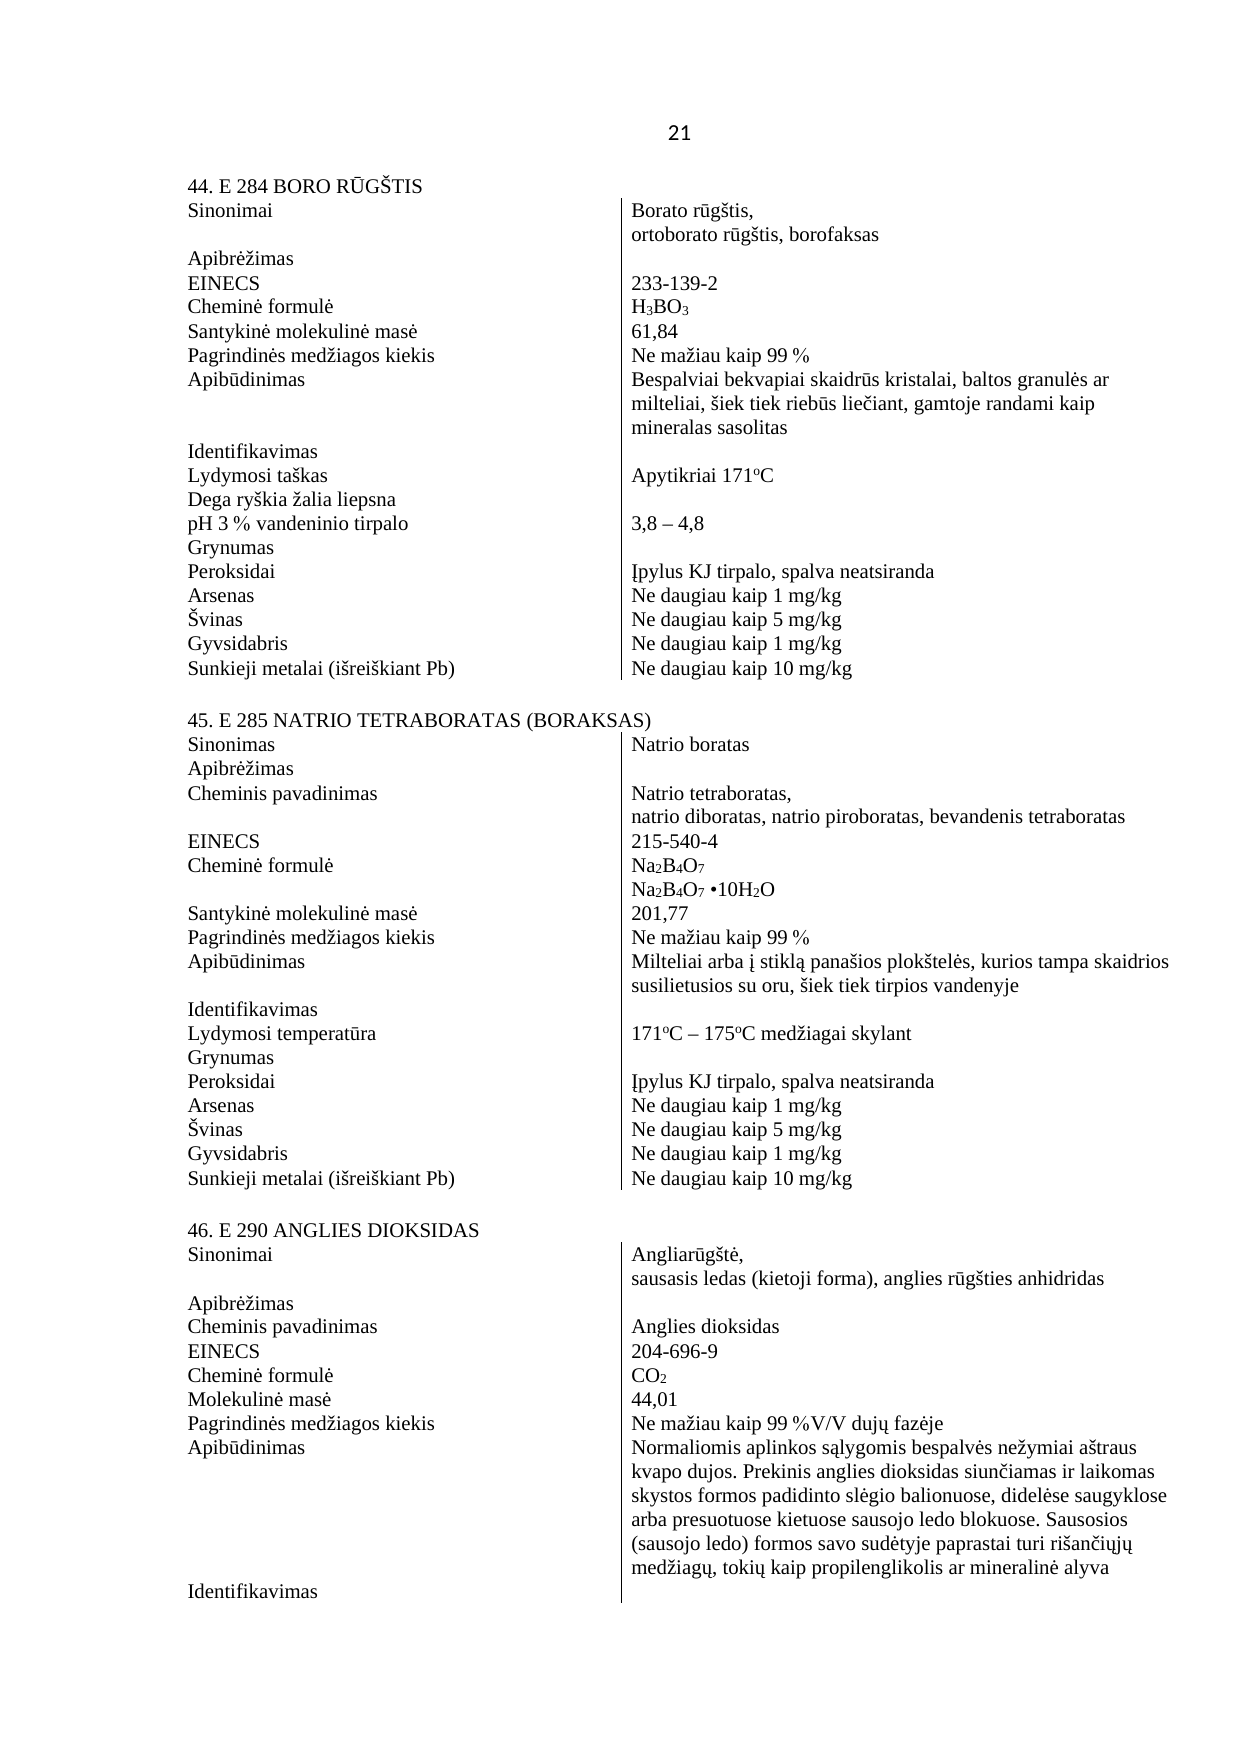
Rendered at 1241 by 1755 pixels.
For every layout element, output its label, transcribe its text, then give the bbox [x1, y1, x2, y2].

table_cell Cheminė formulė [177, 853, 621, 901]
table_cell H3BO3 [622, 295, 1181, 318]
table_cell Cheminis pavadinimas [177, 780, 621, 828]
table_cell Natrio tetraboratas, natrio diboratas, natrio piroboratas, bevandenis tetraboratas [622, 780, 1181, 828]
table_cell Dega ryškia žalia liepsna [177, 487, 621, 511]
table_cell Pagrindinės medžiagos kiekis [177, 343, 621, 367]
table_cell Apibrėžimas [177, 246, 621, 270]
table_cell Identifikavimas [177, 439, 621, 463]
table_cell Identifikavimas [177, 997, 621, 1021]
table_cell 3,8 – 4,8 [622, 511, 1181, 535]
table_cell [622, 535, 1181, 559]
table_cell Ne daugiau kaip 1 mg/kg [622, 1141, 1181, 1165]
table_header 46. E 290 ANGLIES DIOKSIDAS [177, 1218, 1181, 1242]
table_cell Lydymosi temperatūra [177, 1021, 621, 1045]
table_cell [622, 1579, 1181, 1603]
table_cell Įpylus KJ tirpalo, spalva neatsiranda [622, 1069, 1181, 1093]
table_cell Ne mažiau kaip 99  [622, 343, 1181, 367]
table_cell 233-139-2 [622, 270, 1181, 294]
table_cell CO2 [622, 1363, 1181, 1387]
table_cell 201,77 [622, 901, 1181, 925]
table_cell Švinas [177, 607, 621, 631]
table_cell Normaliomis aplinkos sąlygomis bespalvės nežymiai aštraus kvapo dujos. Prekinis anglies dioksidas siunčiamas ir laikomas skystos formos padidinto slėgio balionuose, didelėse saugyklose arba presuotuose kietuose sausojo ledo blokuose. Sausosios (sausojo ledo) formos savo sudėtyje paprastai turi rišančiųjų medžiagų, tokių kaip propilenglikolis ar mineralinė alyva [622, 1435, 1181, 1579]
table_cell Pagrindinės medžiagos kiekis [177, 925, 621, 949]
table_cell Ne daugiau kaip 1 mg/kg [622, 631, 1181, 655]
table_cell Arsenas [177, 1093, 621, 1117]
table_cell Ne daugiau kaip 1 mg/kg [622, 1093, 1181, 1117]
table_cell Arsenas [177, 583, 621, 607]
table_cell Grynumas [177, 535, 621, 559]
table_cell Bespalviai bekvapiai skaidrūs kristalai, baltos granulės ar milteliai, šiek tiek riebūs liečiant, gamtoje randami kaip mineralas sasolitas [622, 367, 1181, 439]
table_cell Cheminis pavadinimas [177, 1315, 621, 1338]
table_cell Sunkieji metalai (išreiškiant Pb) [177, 655, 621, 679]
table_cell Apibūdinimas [177, 949, 621, 997]
table_cell Gyvsidabris [177, 1141, 621, 1165]
table_cell Natrio boratas [622, 732, 1181, 756]
table_cell EINECS [177, 829, 621, 853]
table_cell Borato rūgštis, ortoborato rūgštis, borofaksas [622, 198, 1181, 246]
table_cell Peroksidai [177, 559, 621, 583]
table_cell Peroksidai [177, 1069, 621, 1093]
table_cell Ne daugiau kaip 10 mg/kg [622, 1165, 1181, 1189]
table_cell Ne daugiau kaip 1 mg/kg [622, 583, 1181, 607]
table_cell pH 3  vandeninio tirpalo [177, 511, 621, 535]
table_cell [622, 246, 1181, 270]
table_header 44. E 284 BORO RŪGŠTIS [177, 174, 1181, 198]
table_cell Cheminė formulė [177, 295, 621, 318]
table_cell Pagrindinės medžiagos kiekis [177, 1411, 621, 1435]
table_cell Milteliai arba į stiklą panašios plokštelės, kurios tampa skaidrios susilietusios su oru, šiek tiek tirpios vandenyje [622, 949, 1181, 997]
table_cell Sinonimai [177, 198, 621, 246]
table_cell Sinonimai [177, 1242, 621, 1290]
table_cell Cheminė formulė [177, 1363, 621, 1387]
table_cell 61,84 [622, 319, 1181, 343]
table_cell EINECS [177, 270, 621, 294]
table_cell Santykinė molekulinė masė [177, 901, 621, 925]
table_cell Ne daugiau kaip 5 mg/kg [622, 607, 1181, 631]
table_cell Anglies dioksidas [622, 1315, 1181, 1338]
table_cell Apibrėžimas [177, 1290, 621, 1314]
table_cell Molekulinė masė [177, 1387, 621, 1411]
table_cell Ne daugiau kaip 5 mg/kg [622, 1117, 1181, 1141]
table_cell Na2B4O7 Na2B4O7 •10H2O [622, 853, 1181, 901]
table_cell Angliarūgštė, sausasis ledas (kietoji forma), anglies rūgšties anhidridas [622, 1242, 1181, 1290]
table_cell EINECS [177, 1339, 621, 1363]
table_cell Apytikriai 171oC [622, 463, 1181, 487]
table_cell Identifikavimas [177, 1579, 621, 1603]
table_cell Apibūdinimas [177, 367, 621, 439]
table_cell 204-696-9 [622, 1339, 1181, 1363]
table_cell Grynumas [177, 1045, 621, 1069]
table_cell 44,01 [622, 1387, 1181, 1411]
table_cell Sunkieji metalai (išreiškiant Pb) [177, 1165, 621, 1189]
table_cell [622, 1045, 1181, 1069]
table_cell [622, 997, 1181, 1021]
table_cell Įpylus KJ tirpalo, spalva neatsiranda [622, 559, 1181, 583]
table_cell Apibūdinimas [177, 1435, 621, 1579]
table_cell Sinonimas [177, 732, 621, 756]
table_cell [622, 756, 1181, 780]
table_cell [622, 439, 1181, 463]
table_cell Švinas [177, 1117, 621, 1141]
table_cell Ne mažiau kaip 99 V/V dujų fazėje [622, 1411, 1181, 1435]
table_cell Lydymosi taškas [177, 463, 621, 487]
table_cell Gyvsidabris [177, 631, 621, 655]
table_cell Ne daugiau kaip 10 mg/kg [622, 655, 1181, 679]
table_header 45. E 285 NATRIO TETRABORATAS (BORAKSAS) [177, 708, 1181, 732]
table_cell 215-540-4 [622, 829, 1181, 853]
table_cell 171oC – 175oC medžiagai skylant [622, 1021, 1181, 1045]
table_cell Santykinė molekulinė masė [177, 319, 621, 343]
table_cell [622, 1290, 1181, 1314]
table_cell Apibrėžimas [177, 756, 621, 780]
table_cell Ne mažiau kaip 99  [622, 925, 1181, 949]
table_cell [622, 487, 1181, 511]
